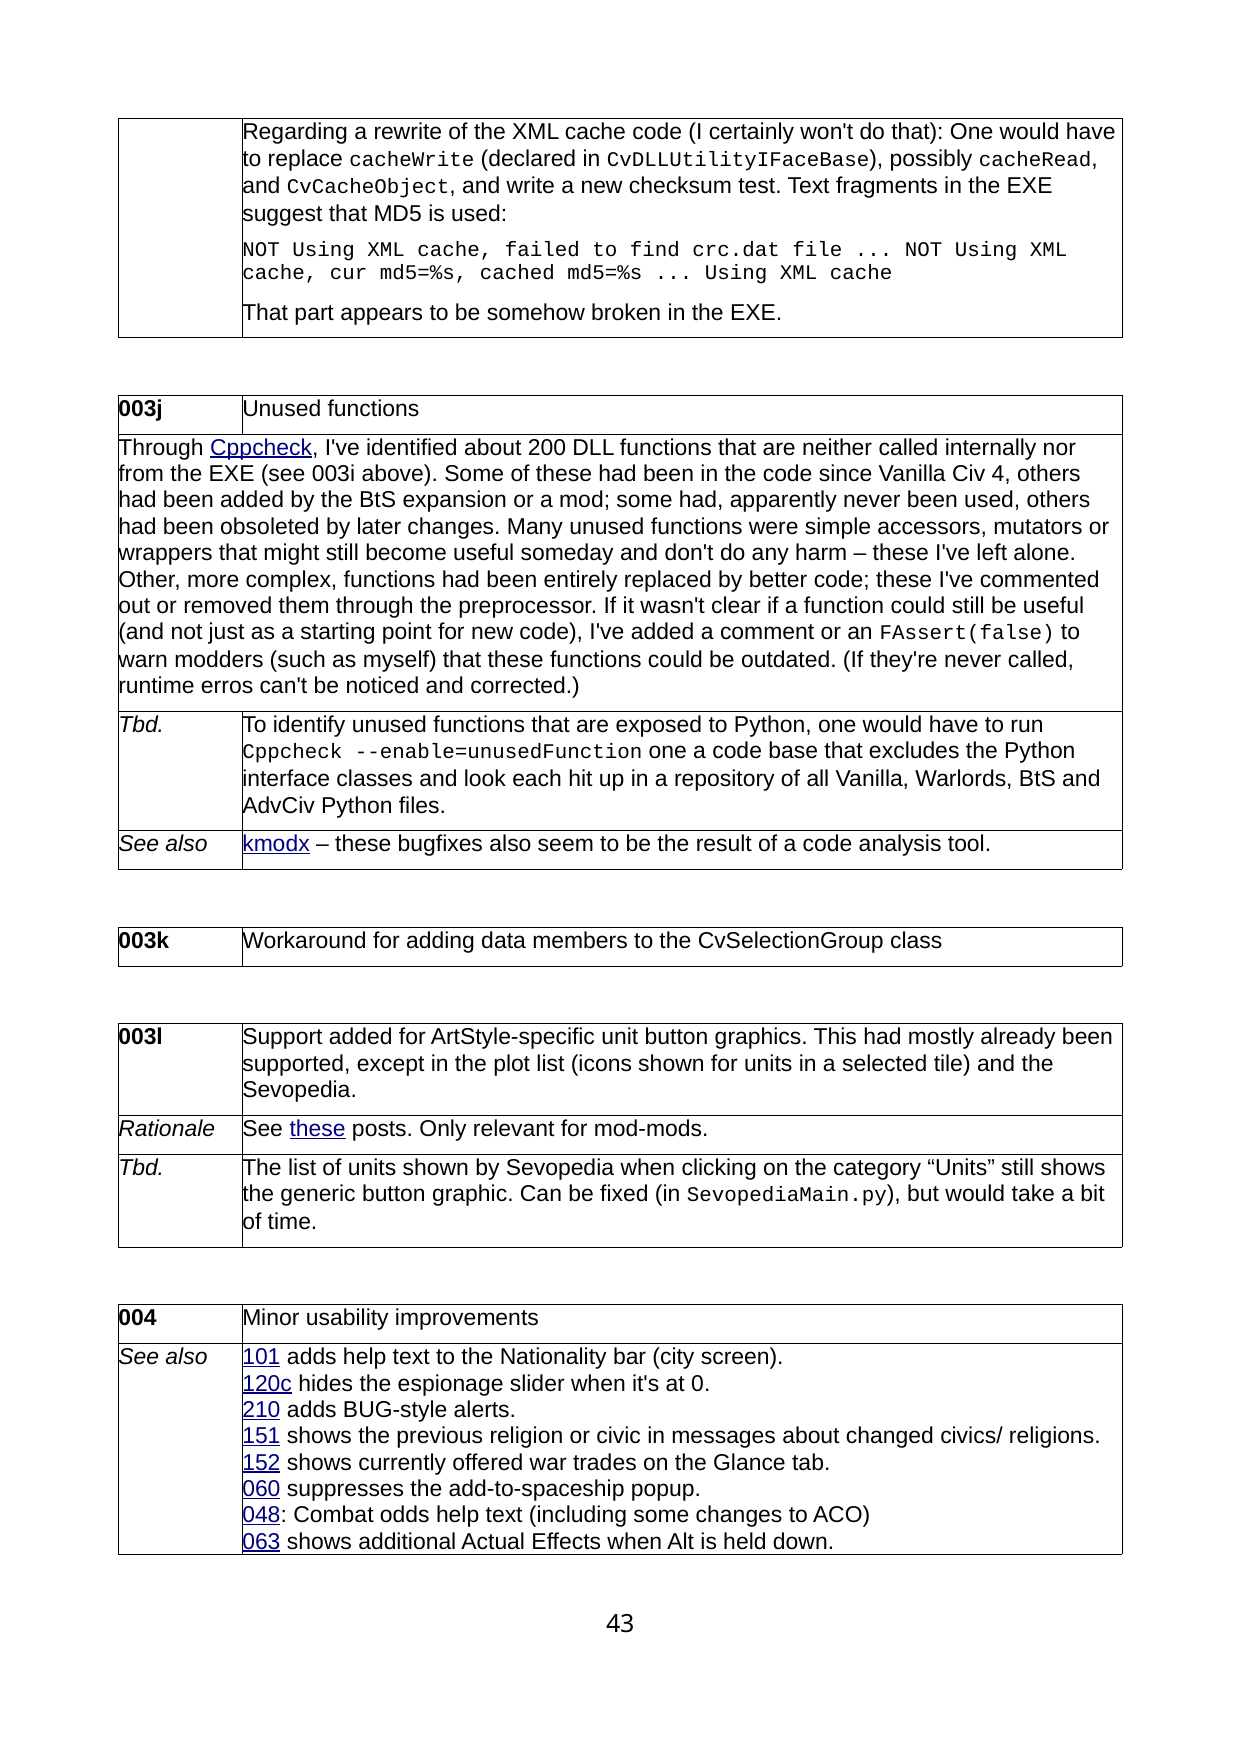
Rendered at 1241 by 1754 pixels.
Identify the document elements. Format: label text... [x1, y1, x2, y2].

table_header Minor usability improvements [243, 1305, 1122, 1343]
table_header 003l [119, 1024, 242, 1115]
table_cell Regarding a rewrite of the XML cache code (I certainly won't do that): One would have to replace cacheWrite (declared in CvDLLUtilityIFaceBase), possibly cacheRead, and CvCacheObject, and write a new checksum test. Text fragments in the EXE suggest that MD5 is used: NOT Using XML cache, failed to find crc.dat file ... NOT Using XML cache, cur md5=%s, cached md5=%s ... Using XML cache That part appears to be somehow broken in the EXE. [243, 119, 1122, 337]
table_header 004 [119, 1305, 242, 1343]
table_cell Through Cppcheck, I've identified about 200 DLL functions that are neither called internally nor from the EXE (see 003i above). Some of these had been in the code since Vanilla Civ 4, others had been added by the BtS expansion or a mod; some had, apparently never been used, others had been obsoleted by later changes. Many unused functions were simple accessors, mutators or wrappers that might still become useful someday and don't do any harm – these I've left alone. Other, more complex, functions had been entirely replaced by better code; these I've commented out or removed them through the preprocessor. If it wasn't clear if a function could still be useful (and not just as a starting point for new code), I've added a comment or an FAssert(false) to warn modders (such as myself) that these functions could be outdated. (If they're never called, runtime erros can't be noticed and corrected.) [119, 435, 1122, 711]
table_cell Tbd. [119, 1155, 242, 1247]
table_cell Tbd. [119, 712, 242, 830]
table_cell To identify unused functions that are exposed to Python, one would have to run Cppcheck --enable=unusedFunction one a code base that excludes the Python interface classes and look each hit up in a repository of all Vanilla, Warlords, BtS and AdvCiv Python files. [243, 712, 1122, 830]
table_header 003j [119, 396, 242, 434]
table_cell See also [119, 1344, 242, 1554]
table_cell See these posts. Only relevant for mod-mods. [243, 1116, 1122, 1154]
table_cell Rationale [119, 1116, 242, 1154]
table_cell 101 adds help text to the Nationality bar (city screen). 120c hides the espionage slider when it's at 0. 210 adds BUG-style alerts. 151 shows the previous religion or civic in messages about changed civics/ religions. 152 shows currently offered war trades on the Glance tab. 060 suppresses the add-to-spaceship popup. 048: Combat odds help text (including some changes to ACO) 063 shows additional Actual Effects when Alt is held down. [243, 1344, 1122, 1554]
table_header Unused functions [243, 396, 1122, 434]
table_header 003k [119, 928, 242, 966]
table_cell The list of units shown by Sevopedia when clicking on the category “Units” still shows the generic button graphic. Can be fixed (in SevopediaMain.py), but would take a bit of time. [243, 1155, 1122, 1247]
table_header Support added for ArtStyle-specific unit button graphics. This had mostly already been supported, except in the plot list (icons shown for units in a selected tile) and the Sevopedia. [243, 1024, 1122, 1115]
table_cell See also [119, 831, 242, 869]
table_cell [119, 119, 242, 337]
table_header Workaround for adding data members to the CvSelectionGroup class [243, 928, 1122, 966]
table_cell kmodx – these bugfixes also seem to be the result of a code analysis tool. [243, 831, 1122, 869]
